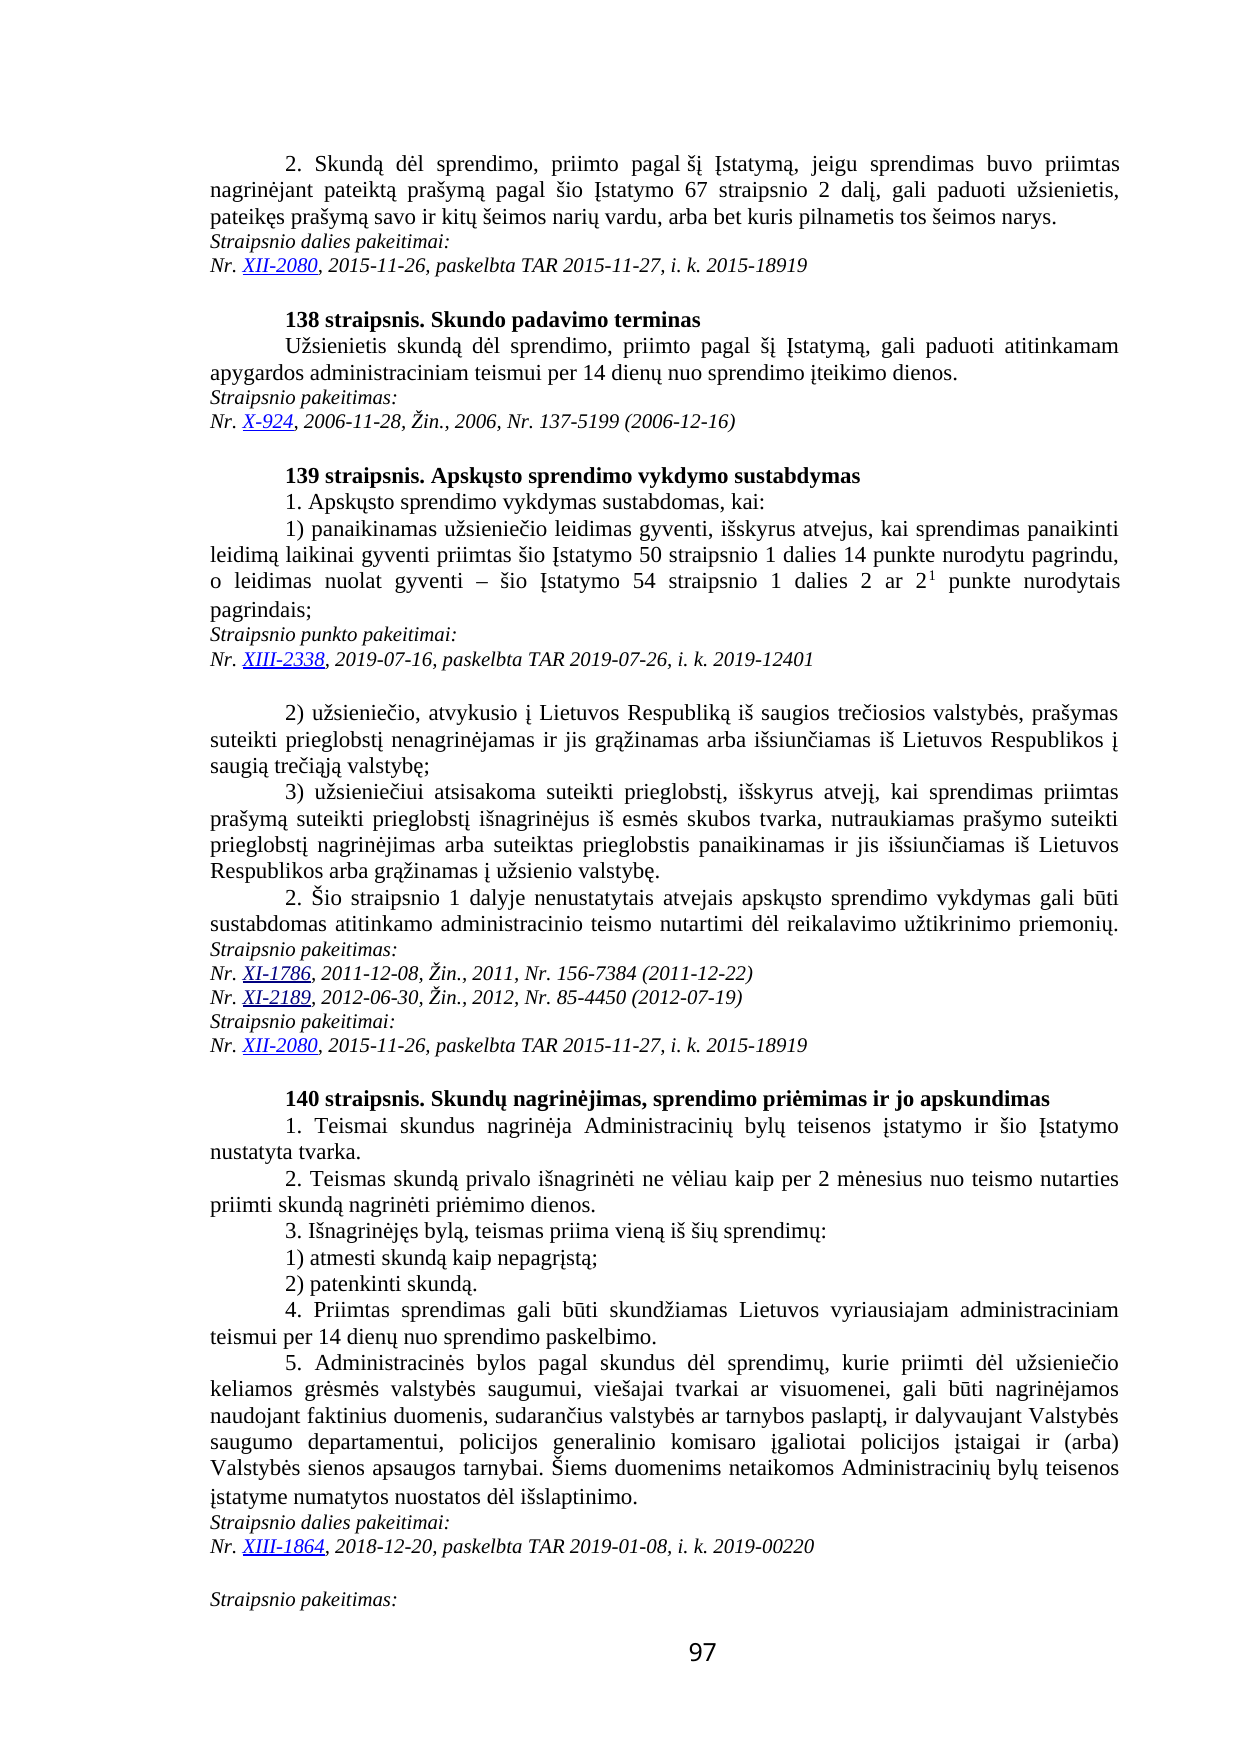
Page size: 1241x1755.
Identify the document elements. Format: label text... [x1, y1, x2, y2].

text 3) užsieniečiui atsisakoma suteikti prieglobstį, išskyrus atvejį, kai sprendimas priimtas prašymą suteikti prieglobstį išnagrinėjus iš esmės skubos tvarka, nutraukiamas prašymo suteikti prieglobstį nagrinėjimas arba suteiktas prieglobstis panaikinamas ir jis išsiunčiamas iš Lietuvos Respublikos arba grąžinamas į užsienio valstybę. [210, 778, 1120, 884]
text Nr. X-924, 2006-11-28, Žin., 2006, Nr. 137-5199 (2006-12-16) [210, 409, 1120, 433]
text 1) atmesti skundą kaip nepagrįstą; [210, 1244, 1120, 1270]
text 1. Apskųsto sprendimo vykdymas sustabdomas, kai: [210, 488, 1120, 514]
text 1. Teismai skundus nagrinėja Administracinių bylų teisenos įstatymo ir šio Įstatymo nustatyta tvarka. [210, 1112, 1120, 1164]
text Užsienietis skundą dėl sprendimo, priimto pagal šį Įstatymą, gali paduoti atitinkamam apygardos administraciniam teismui per 14 dienų nuo sprendimo įteikimo dienos. [210, 332, 1120, 385]
text 2. Šio straipsnio 1 dalyje nenustatytais atvejais apskųsto sprendimo vykdymas gali būti sustabdomas atitinkamo administracinio teismo nutartimi dėl reikalavimo užtikrinimo priemonių. Straipsnio pakeitimas: [210, 884, 1120, 961]
text Nr. XI-1786, 2011-12-08, Žin., 2011, Nr. 156-7384 (2011-12-22) [210, 961, 1120, 984]
text 2) patenkinti skundą. [210, 1270, 1120, 1296]
text 2) užsieniečio, atvykusio į Lietuvos Respubliką iš saugios trečiosios valstybės, prašymas suteikti prieglobstį nenagrinėjamas ir jis grąžinamas arba išsiunčiamas iš Lietuvos Respublikos į saugią trečiąją valstybę; [210, 699, 1120, 778]
text 2. Skundą dėl sprendimo, priimto pagal šį Įstatymą, jeigu sprendimas buvo priimtas nagrinėjant pateiktą prašymą pagal šio Įstatymo 67 straipsnio 2 dalį, gali paduoti užsienietis, pateikęs prašymą savo ir kitų šeimos narių vardu, arba bet kuris pilnametis tos šeimos narys. [210, 150, 1120, 229]
text Nr. XI-2189, 2012-06-30, Žin., 2012, Nr. 85-4450 (2012-07-19) [210, 984, 1120, 1009]
text Straipsnio dalies pakeitimai: [210, 1509, 1120, 1534]
text 3. Išnagrinėjęs bylą, teismas priima vieną iš šių sprendimų: [210, 1217, 1120, 1244]
text Straipsnio pakeitimas: [210, 385, 1120, 409]
text 5. Administracinės bylos pagal skundus dėl sprendimų, kurie priimti dėl užsieniečio keliamos grėsmės valstybės saugumui, viešajai tvarkai ar visuomenei, gali būti nagrinėjamos naudojant faktinius duomenis, sudarančius valstybės ar tarnybos paslaptį, ir dalyvaujant Valstybės saugumo departamentui, policijos generalinio komisaro įgaliotai policijos įstaigai ir (arba) Valstybės sienos apsaugos tarnybai. Šiems duomenims netaikomos Administracinių bylų teisenos įstatyme numatytos nuostatos dėl išslaptinimo. [210, 1349, 1120, 1509]
text Nr. XIII-1864, 2018-12-20, paskelbta TAR 2019-01-08, i. k. 2019-00220 [210, 1534, 1120, 1558]
text Straipsnio pakeitimai: [210, 1009, 1120, 1033]
text Straipsnio pakeitimas: [210, 1586, 1120, 1611]
text Nr. XII-2080, 2015-11-26, paskelbta TAR 2015-11-27, i. k. 2015-18919 [210, 1033, 1120, 1057]
text 2. Teismas skundą privalo išnagrinėti ne vėliau kaip per 2 mėnesius nuo teismo nutarties priimti skundą nagrinėti priėmimo dienos. [210, 1164, 1120, 1217]
text Nr. XII-2080, 2015-11-26, paskelbta TAR 2015-11-27, i. k. 2015-18919 [210, 253, 1120, 277]
text Straipsnio dalies pakeitimai: [210, 229, 1120, 253]
text 1) panaikinamas užsieniečio leidimas gyventi, išskyrus atvejus, kai sprendimas panaikinti leidimą laikinai gyventi priimtas šio Įstatymo 50 straipsnio 1 dalies 14 punkte nurodytu pagrindu, o leidimas nuolat gyventi – šio Įstatymo 54 straipsnio 1 dalies 2 ar 21 punkte nurodytais pagrindais; [210, 514, 1120, 622]
text Nr. XIII-2338, 2019-07-16, paskelbta TAR 2019-07-26, i. k. 2019-12401 [210, 646, 1120, 671]
text 139 straipsnis. Apskųsto sprendimo vykdymo sustabdymas [210, 462, 1120, 488]
text 4. Priimtas sprendimas gali būti skundžiamas Lietuvos vyriausiajam administraciniam teismui per 14 dienų nuo sprendimo paskelbimo. [210, 1296, 1120, 1349]
text 140 straipsnis. Skundų nagrinėjimas, sprendimo priėmimas ir jo apskundimas [210, 1086, 1120, 1112]
text 138 straipsnis. Skundo padavimo terminas [210, 306, 1120, 332]
text Straipsnio punkto pakeitimai: [210, 622, 1120, 646]
